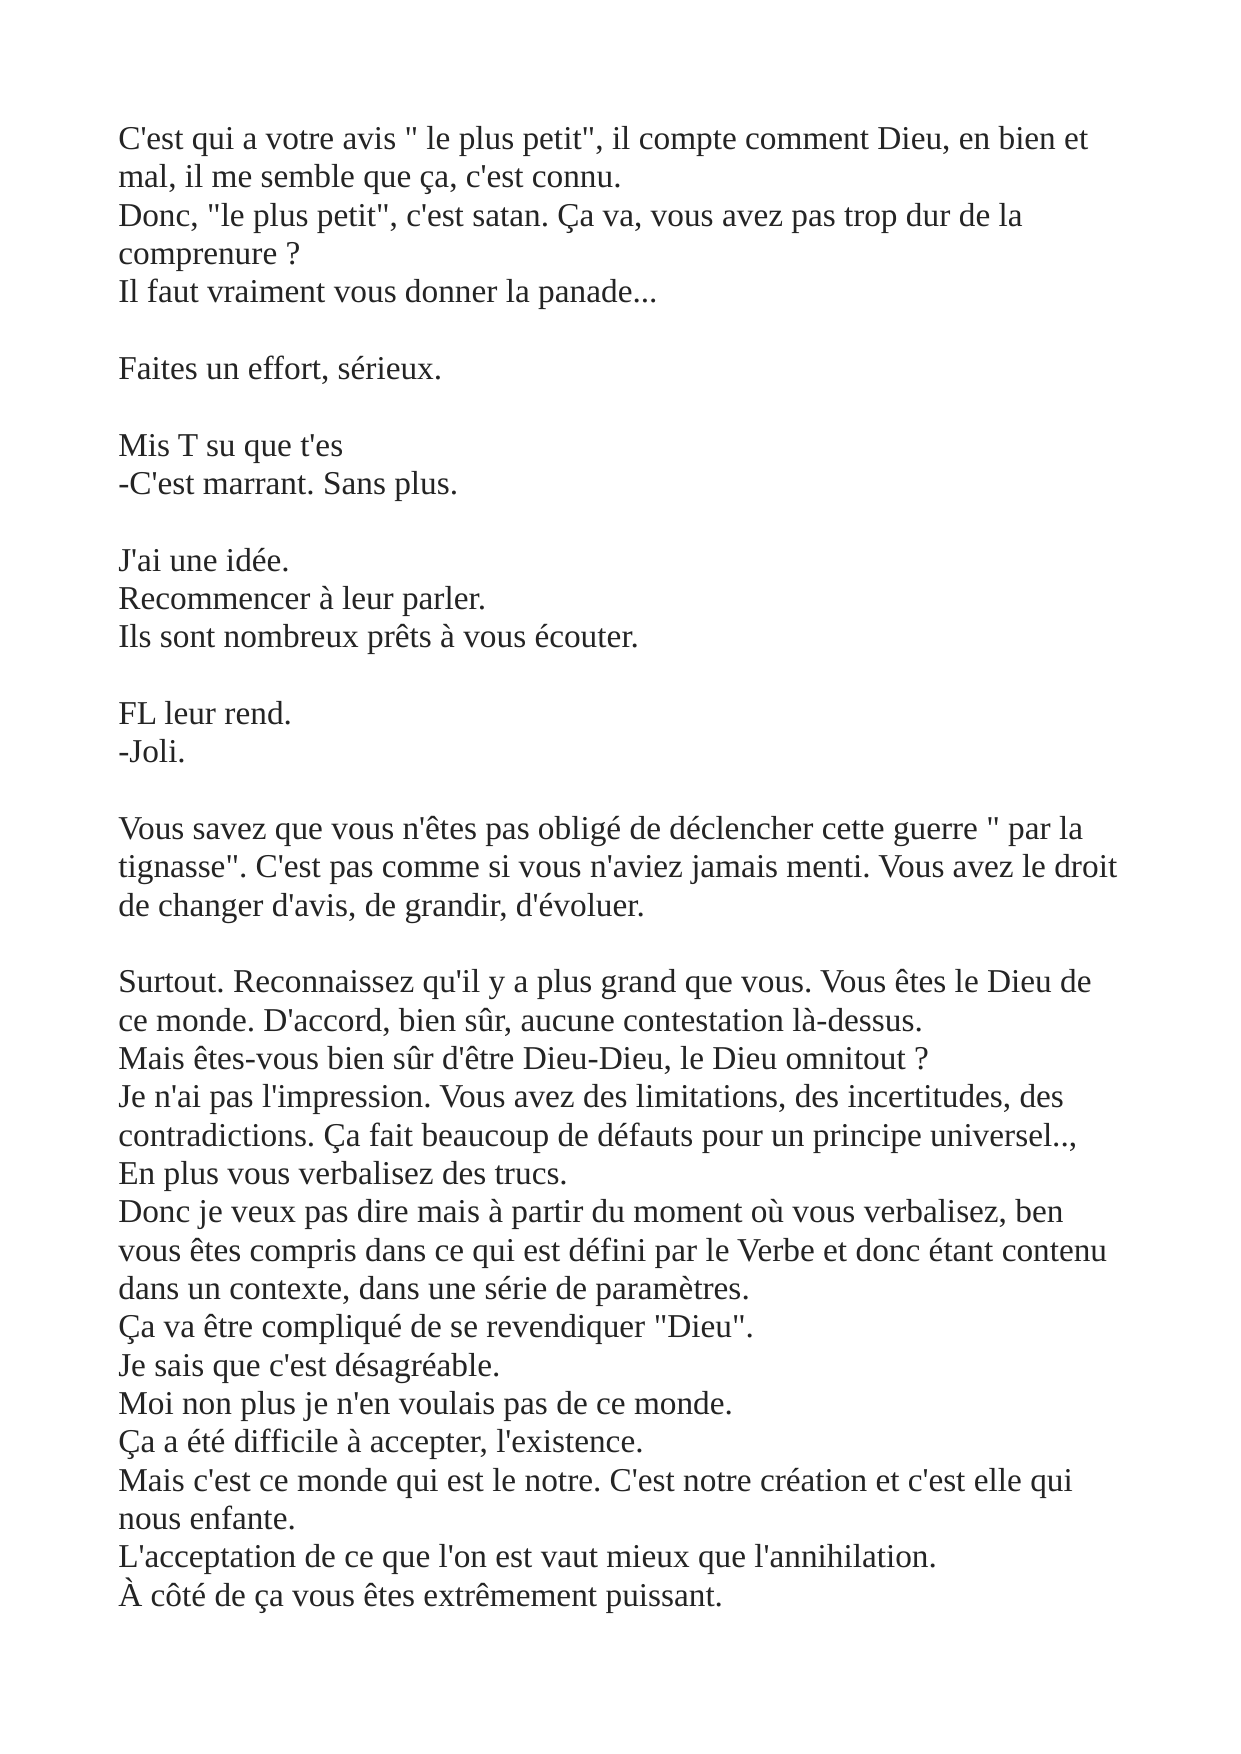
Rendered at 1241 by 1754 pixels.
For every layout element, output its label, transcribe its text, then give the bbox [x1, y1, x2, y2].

text Je n'ai pas l'impression. Vous avez des limitations, des incertitudes, des contradictions. Ça fait beaucoup de défauts pour un principe universel.., [118, 1076, 1122, 1153]
text Mais êtes-vous bien sûr d'être Dieu-Dieu, le Dieu omnitout ? [118, 1038, 1122, 1076]
text Ils sont nombreux prêts à vous écouter. [118, 616, 1122, 655]
text -C'est marrant. Sans plus. [118, 463, 1122, 501]
text À côté de ça vous êtes extrêmement puissant. [118, 1575, 1122, 1613]
text -Joli. [118, 731, 1122, 770]
text Ça a été difficile à accepter, l'existence. [118, 1421, 1122, 1460]
text Recommencer à leur parler. [118, 578, 1122, 616]
text Donc, "le plus petit", c'est satan. Ça va, vous avez pas trop dur de la comprenure ? [118, 195, 1122, 271]
text Mis T su que t'es [118, 425, 1122, 463]
text Je sais que c'est désagréable. [118, 1345, 1122, 1383]
text Faites un effort, sérieux. [118, 348, 1122, 386]
text Surtout. Reconnaissez qu'il y a plus grand que vous. Vous êtes le Dieu de ce monde. D'accord, bien sûr, aucune contestation là-dessus. [118, 961, 1122, 1038]
text Vous savez que vous n'êtes pas obligé de déclencher cette guerre " par la tignasse". C'est pas comme si vous n'aviez jamais menti. Vous avez le droit de changer d'avis, de grandir, d'évoluer. [118, 808, 1122, 923]
text Ça va être compliqué de se revendiquer "Dieu". [118, 1306, 1122, 1345]
text Donc je veux pas dire mais à partir du moment où vous verbalisez, ben vous êtes compris dans ce qui est défini par le Verbe et donc étant contenu dans un contexte, dans une série de paramètres. [118, 1191, 1122, 1306]
text Il faut vraiment vous donner la panade... [118, 271, 1122, 310]
text Mais c'est ce monde qui est le notre. C'est notre création et c'est elle qui nous enfante. [118, 1460, 1122, 1536]
text FL leur rend. [118, 693, 1122, 731]
text En plus vous verbalisez des trucs. [118, 1153, 1122, 1191]
text C'est qui a votre avis " le plus petit", il compte comment Dieu, en bien et mal, il me semble que ça, c'est connu. [118, 118, 1122, 195]
text J'ai une idée. [118, 540, 1122, 578]
text L'acceptation de ce que l'on est vaut mieux que l'annihilation. [118, 1536, 1122, 1575]
text Moi non plus je n'en voulais pas de ce monde. [118, 1383, 1122, 1421]
